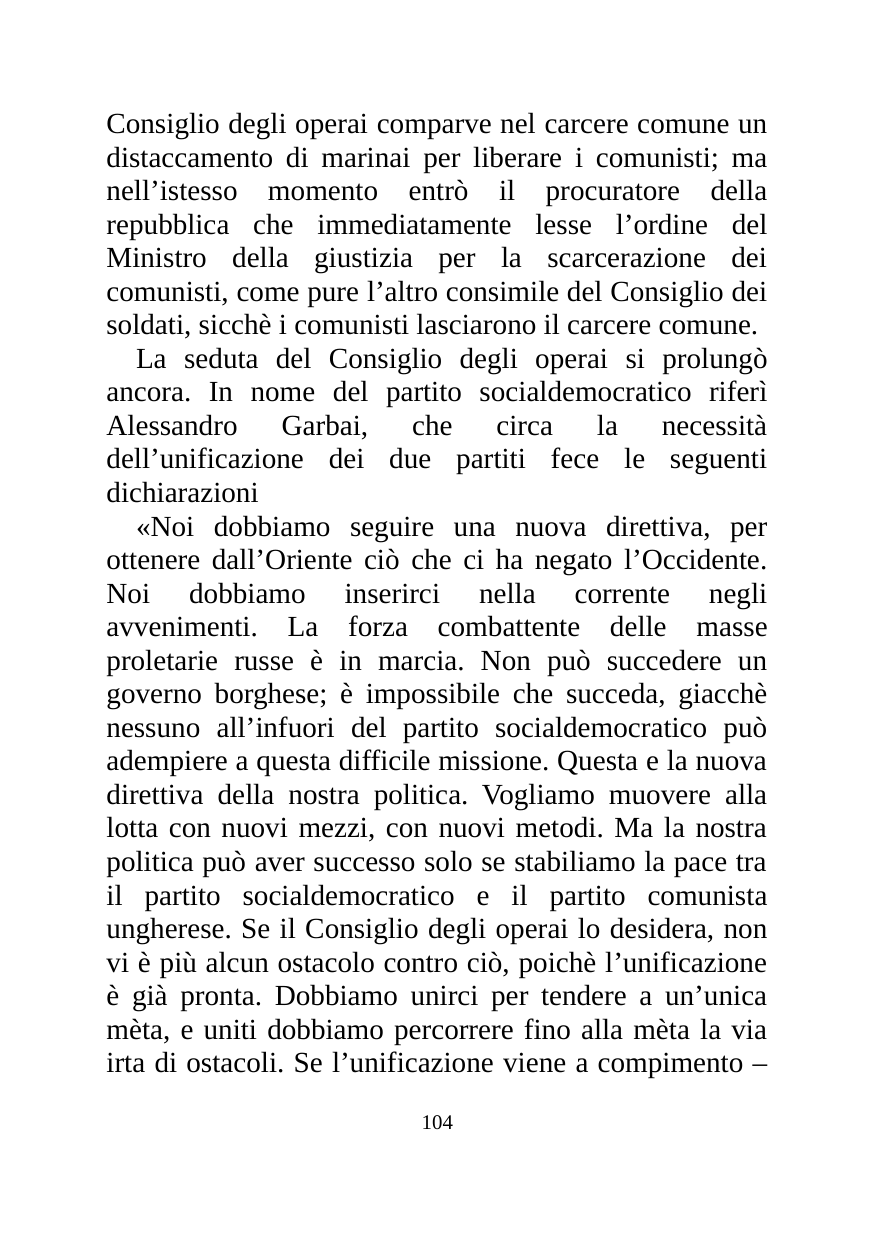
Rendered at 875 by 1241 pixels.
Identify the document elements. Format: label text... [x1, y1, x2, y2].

text Consiglio degli operai comparve nel carcere comune un distaccamento di marinai per liberare i comunisti; ma nell’istesso momento entrò il procuratore della repubblica che immediatamente lesse l’ordine del Ministro della giustizia per la scarcerazione dei comunisti, come pure l’altro consimile del Consiglio dei soldati, sicchè i comunisti lasciarono il carcere comune. [106, 106, 768, 341]
text «Noi dobbiamo seguire una nuova direttiva, per ottenere dall’Oriente ciò che ci ha negato l’Occidente. Noi dobbiamo inserirci nella corrente negli avvenimenti. La forza combattente delle masse proletarie russe è in marcia. Non può succedere un governo borghese; è impossibile che succeda, giacchè nessuno all’infuori del partito socialdemocratico può adempiere a questa difficile missione. Questa e la nuova direttiva della nostra politica. Vogliamo muovere alla lotta con nuovi mezzi, con nuovi metodi. Ma la nostra politica può aver successo solo se stabiliamo la pace tra il partito socialdemocratico e il partito comunista ungherese. Se il Consiglio degli operai lo desidera, non vi è più alcun ostacolo contro ciò, poichè l’unificazione è già pronta. Dobbiamo unirci per tendere a un’unica mèta, e uniti dobbiamo percorrere fino alla mèta la via irta di ostacoli. Se l’unificazione viene a compimento – [106, 509, 768, 1079]
text La seduta del Consiglio degli operai si prolungò ancora. In nome del partito socialdemocratico riferì Alessandro Garbai, che circa la necessità dell’unificazione dei due partiti fece le seguenti dichiarazioni [106, 341, 768, 509]
